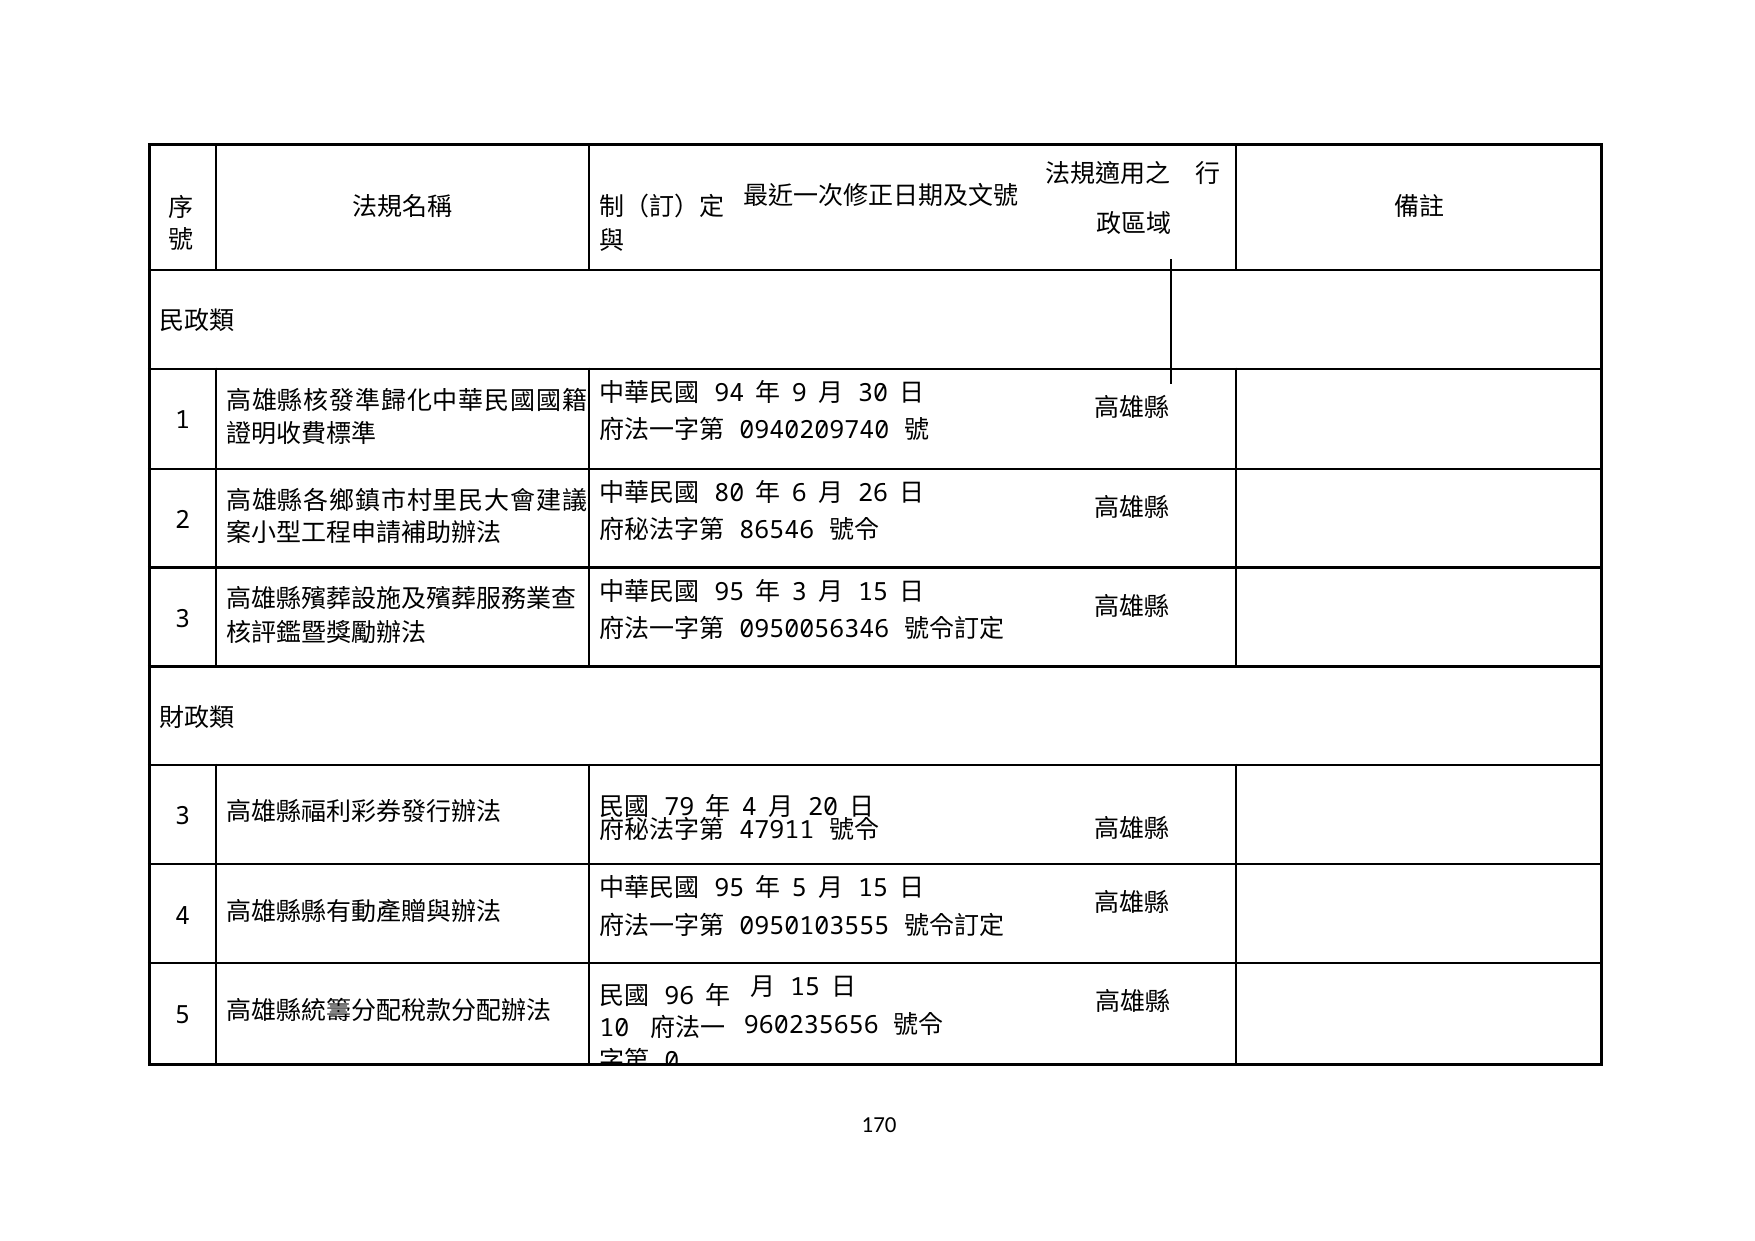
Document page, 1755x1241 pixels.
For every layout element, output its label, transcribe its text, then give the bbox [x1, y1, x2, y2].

table_cell 民政類 [151, 271, 589, 368]
table_cell 4 [151, 865, 215, 962]
table_cell 1 [151, 370, 215, 468]
table_cell [589, 668, 741, 763]
table_cell 高雄縣縣有動產贈與辦法 [217, 865, 588, 962]
table_cell 財政類 [151, 668, 589, 763]
table_cell 高雄縣殯葬設施及殯葬服務業查 核評鑑暨獎勵辦法 [217, 569, 588, 665]
table_header 最近一次修正日期及文號 法規適用之 行 政區域 [741, 146, 1235, 269]
table_cell [1237, 766, 1600, 863]
table_header 制（訂）定與 [590, 146, 741, 269]
table_cell 高雄縣福利彩券發行辦法 [217, 766, 588, 863]
table_cell 月 15日 960235656 號令 高雄縣 [741, 964, 1235, 1063]
table_cell [1236, 271, 1600, 368]
table_cell [1237, 370, 1600, 468]
table_cell [741, 271, 1170, 368]
table_cell [1236, 668, 1600, 763]
table_header 序 號 [151, 146, 215, 269]
table_cell 中華民國 95年5月 15日 府法一字第 0950103555 號令訂定 高雄縣 [590, 865, 1235, 962]
table_cell 高雄縣核發準歸化中華民國國籍 證明收費標準 [217, 370, 588, 468]
table_cell [589, 271, 741, 368]
table_cell 5 [151, 964, 215, 1063]
table_cell [741, 668, 1236, 763]
table_header 法規名稱 [217, 146, 588, 269]
table_cell 2 [151, 470, 215, 566]
table_cell [1237, 964, 1600, 1063]
table_cell 中華民國 95年3月 15日 府法一字第 0950056346 號令訂定 高雄縣 [590, 569, 1235, 665]
table_cell 中華民國 80年6月 26日 府秘法字第 86546 號令 高雄縣 [590, 470, 1235, 566]
table_header 備註 [1237, 146, 1600, 269]
table_cell 民國 79年4月 20日 高雄縣 府秘法字第 47911 號令 [590, 766, 1235, 863]
table_cell [1237, 569, 1600, 665]
table_cell 民國 96年 10 府法一字第 0 [590, 964, 741, 1063]
table_cell [1237, 470, 1600, 566]
table_cell 中華民國 94年9月 30日 府法一字第 0940209740 號 高雄縣 [590, 370, 1235, 468]
table_cell 高雄縣統籌分配稅款分配辦法 [217, 964, 588, 1063]
table_cell [1237, 865, 1600, 962]
table_cell 高雄縣各鄉鎮市村里民大會建議 案小型工程申請補助辦法 [217, 470, 588, 566]
table_cell 3 [151, 569, 215, 665]
table_cell 3 [151, 766, 215, 863]
table_cell [1172, 271, 1236, 368]
